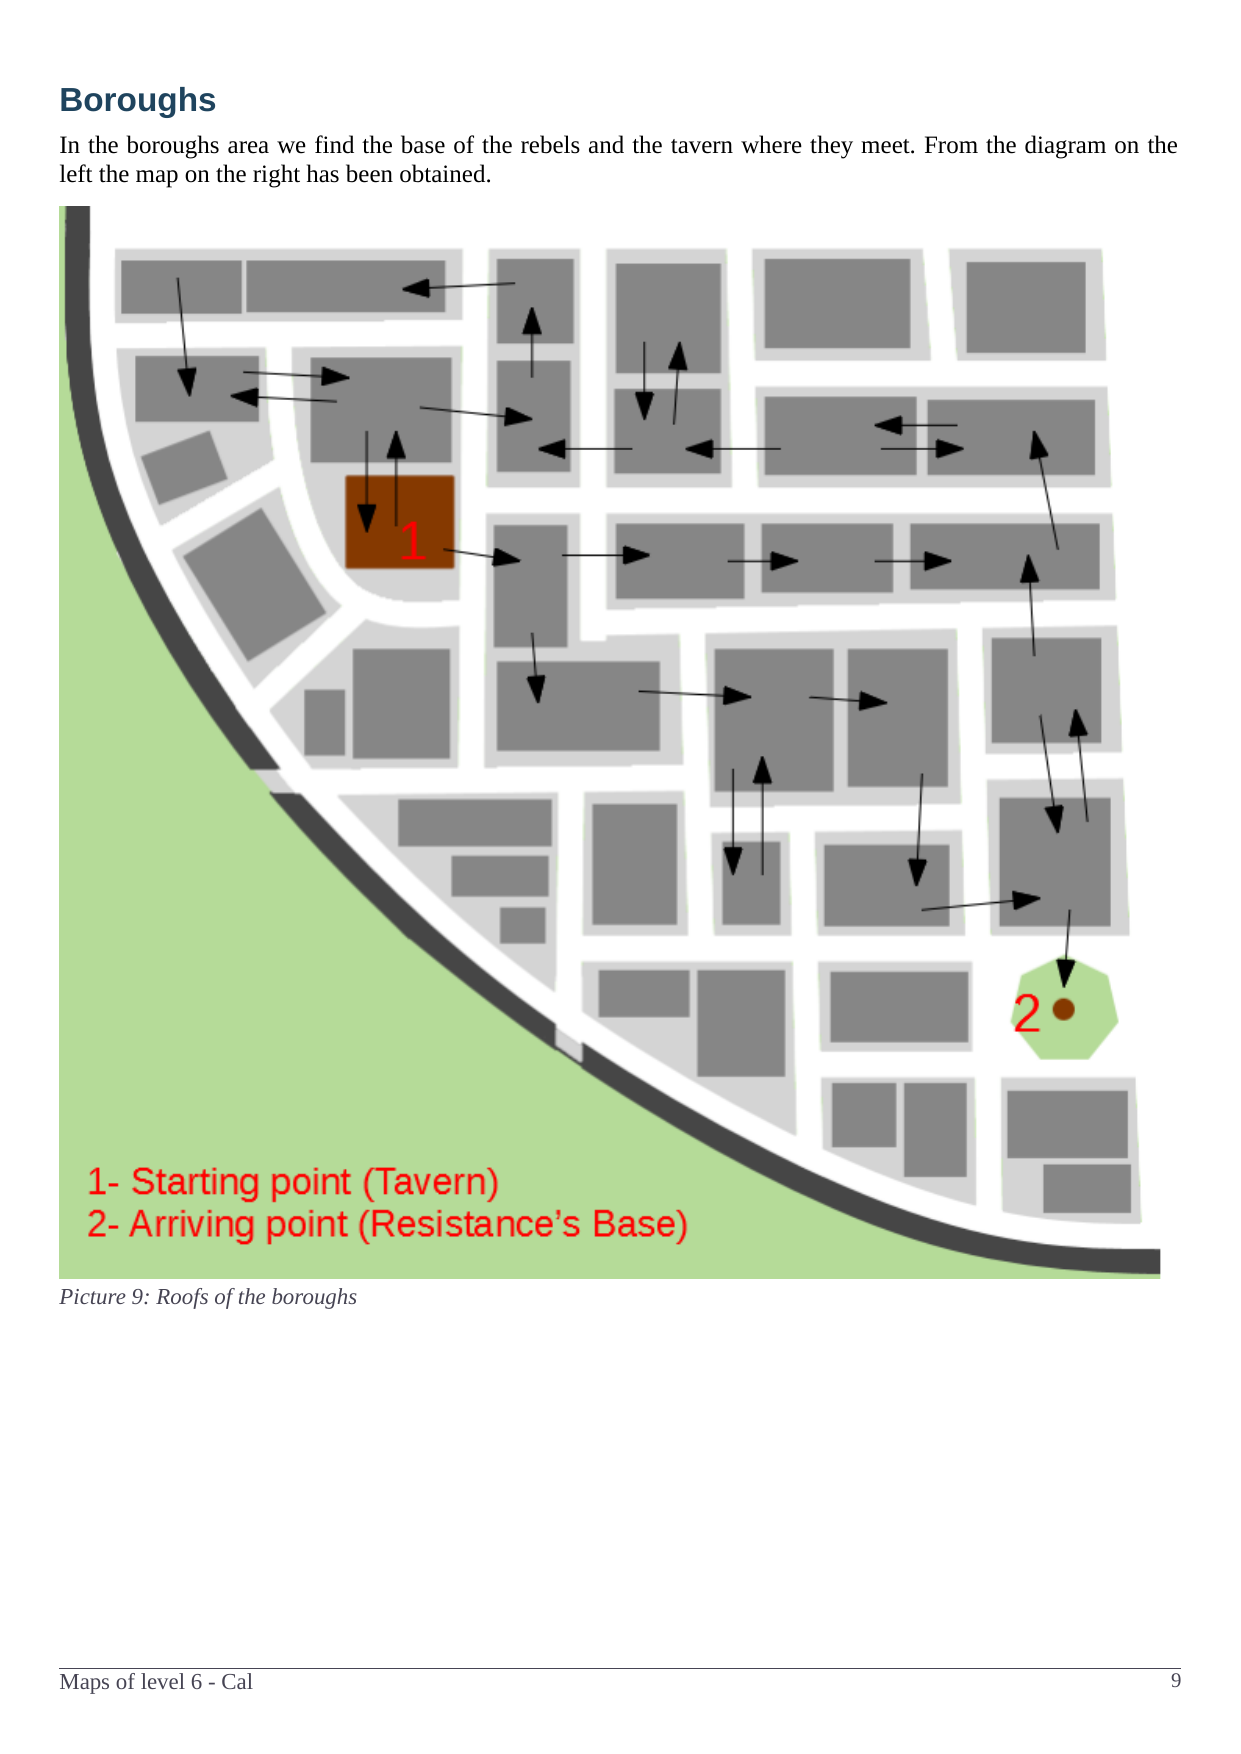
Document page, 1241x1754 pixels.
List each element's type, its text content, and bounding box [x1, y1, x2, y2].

subtitle Boroughs [59, 80, 1181, 118]
text In the boroughs area we find the base of the rebels and the tavern where they meet. From the diagram on the left the map on the right has been obtained. [59, 131, 1181, 188]
picture [59, 206, 1161, 1279]
text Picture 9: Roofs of the boroughs [59, 1279, 1160, 1309]
